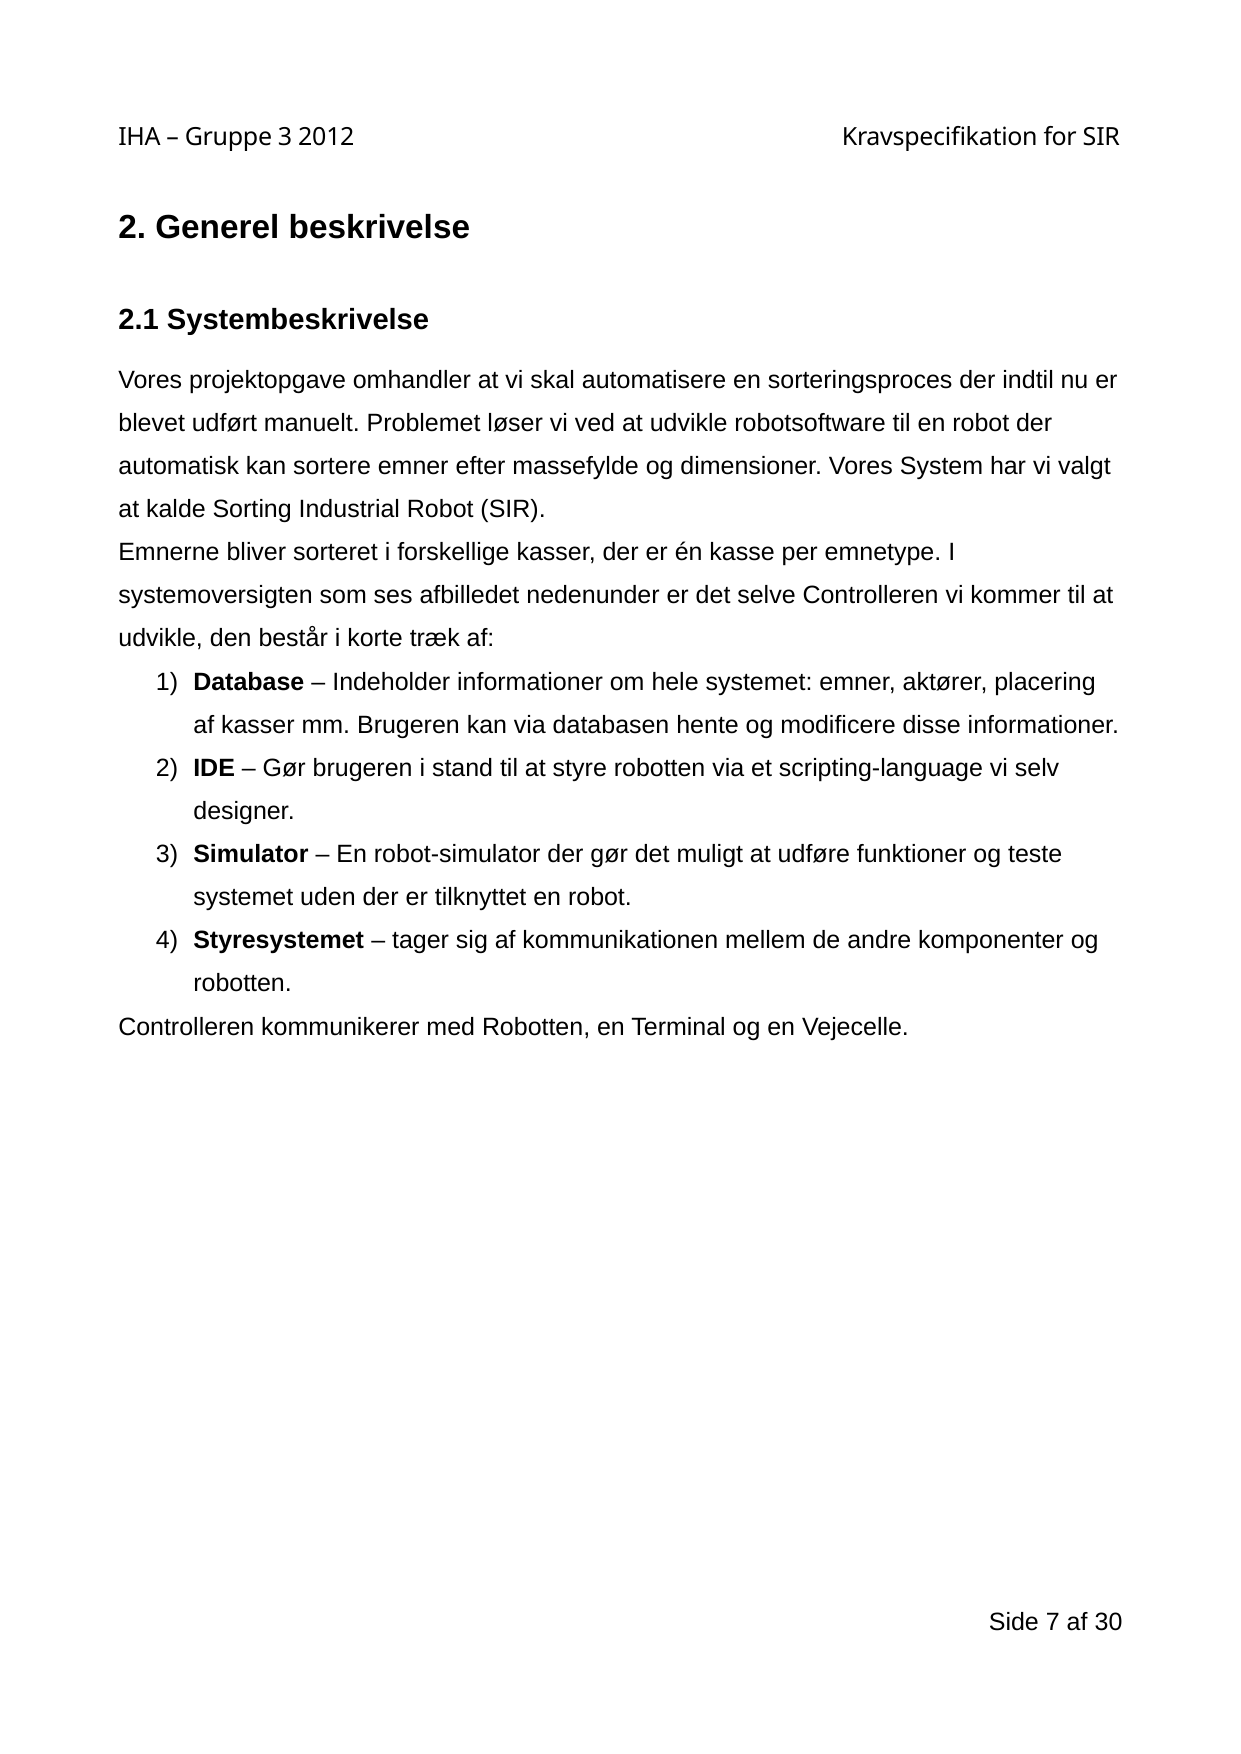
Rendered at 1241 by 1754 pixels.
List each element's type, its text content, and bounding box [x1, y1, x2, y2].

list IDE – Gør brugeren i stand til at styre robotten via et scripting-language vi selv designer. [156, 753, 1122, 824]
text Emnerne bliver sorteret i forskellige kasser, der er én kasse per emnetype. I systemoversigten som ses afbilledet nedenunder er det selve Controlleren vi kommer til at udvikle, den består i korte træk af: [118, 537, 1122, 652]
list Simulator – En robot-simulator der gør det muligt at udføre funktioner og teste systemet uden der er tilknyttet en robot. [156, 839, 1122, 911]
text Vores projektopgave omhandler at vi skal automatisere en sorteringsproces der indtil nu er blevet udført manuelt. Problemet løser vi ved at udvikle robotsoftware til en robot der automatisk kan sortere emner efter massefylde og dimensioner. Vores System har vi valgt at kalde Sorting Industrial Robot (SIR). [118, 364, 1122, 523]
list Database – Indeholder informationer om hele systemet: emner, aktører, placering af kasser mm. Brugeren kan via databasen hente og modificere disse informationer. [156, 666, 1122, 738]
text Controlleren kommunikerer med Robotten, en Terminal og en Vejecelle. [118, 1011, 1122, 1040]
subtitle 2.1 Systembeskrivelse [118, 302, 1122, 335]
subtitle 2. Generel beskrivelse [118, 207, 1122, 245]
list Styresystemet – tager sig af kommunikationen mellem de andre komponenter og robotten. [156, 925, 1122, 997]
